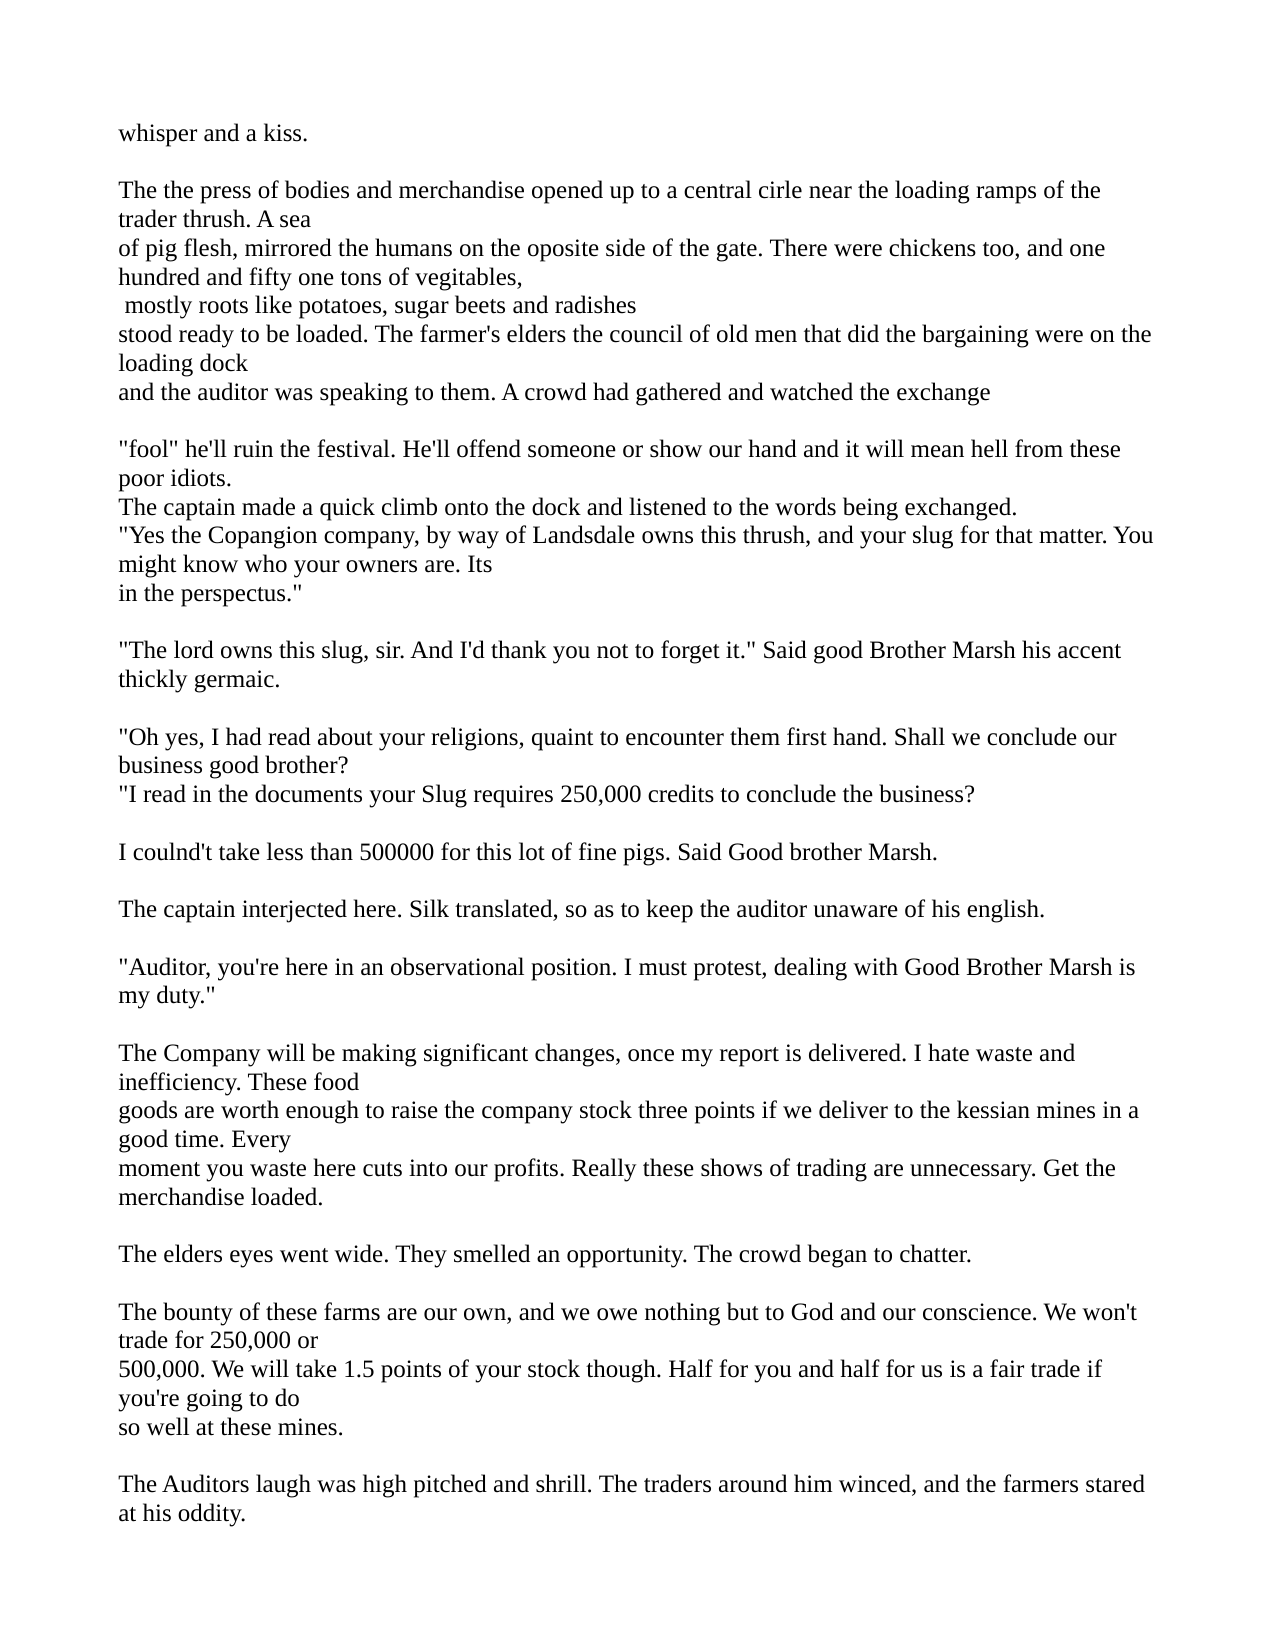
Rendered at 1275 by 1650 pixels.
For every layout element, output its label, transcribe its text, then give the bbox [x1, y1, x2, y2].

text of pig flesh, mirrored the humans on the oposite side of the gate. There were chickens too, and one hundred and fifty one tons of vegitables, [118, 233, 1157, 291]
text "I read in the documents your Slug requires 250,000 credits to conclude the business? [118, 779, 1157, 808]
text The captain made a quick climb onto the dock and listened to the words being exchanged. [118, 492, 1157, 521]
text "The lord owns this slug, sir. And I'd thank you not to forget it." Said good Brother Marsh his accent thickly germaic. [118, 636, 1157, 693]
text "Oh yes, I had read about your religions, quaint to encounter them first hand. Shall we conclude our business good brother? [118, 722, 1157, 779]
text whisper and a kiss. [118, 118, 1157, 147]
text The elders eyes went wide. They smelled an opportunity. The crowd began to chatter. [118, 1239, 1157, 1268]
text The bounty of these farms are our own, and we owe nothing but to God and our conscience. We won't trade for 250,000 or [118, 1297, 1157, 1354]
text stood ready to be loaded. The farmer's elders the council of old men that did the bargaining were on the loading dock [118, 319, 1157, 377]
text so well at these mines. [118, 1412, 1157, 1441]
text The Auditors laugh was high pitched and shrill. The traders around him winced, and the farmers stared at his oddity. [118, 1469, 1157, 1527]
text The captain interjected here. Silk translated, so as to keep the auditor unaware of his english. [118, 894, 1157, 923]
text I coulnd't take less than 500000 for this lot of fine pigs. Said Good brother Marsh. [118, 837, 1157, 866]
text goods are worth enough to raise the company stock three points if we deliver to the kessian mines in a good time. Every [118, 1096, 1157, 1153]
text "fool" he'll ruin the festival. He'll offend someone or show our hand and it will mean hell from these poor idiots. [118, 434, 1157, 492]
text "Auditor, you're here in an observational position. I must protest, dealing with Good Brother Marsh is my duty." [118, 952, 1157, 1009]
text in the perspectus." [118, 578, 1157, 607]
text and the auditor was speaking to them. A crowd had gathered and watched the exchange [118, 377, 1157, 406]
text The the press of bodies and merchandise opened up to a central cirle near the loading ramps of the trader thrush. A sea [118, 176, 1157, 233]
text The Company will be making significant changes, once my report is delivered. I hate waste and inefficiency. These food [118, 1038, 1157, 1096]
text mostly roots like potatoes, sugar beets and radishes [118, 291, 1157, 319]
text "Yes the Copangion company, by way of Landsdale owns this thrush, and your slug for that matter. You might know who your owners are. Its [118, 521, 1157, 578]
text moment you waste here cuts into our profits. Really these shows of trading are unnecessary. Get the merchandise loaded. [118, 1153, 1157, 1211]
text 500,000. We will take 1.5 points of your stock though. Half for you and half for us is a fair trade if you're going to do [118, 1354, 1157, 1412]
